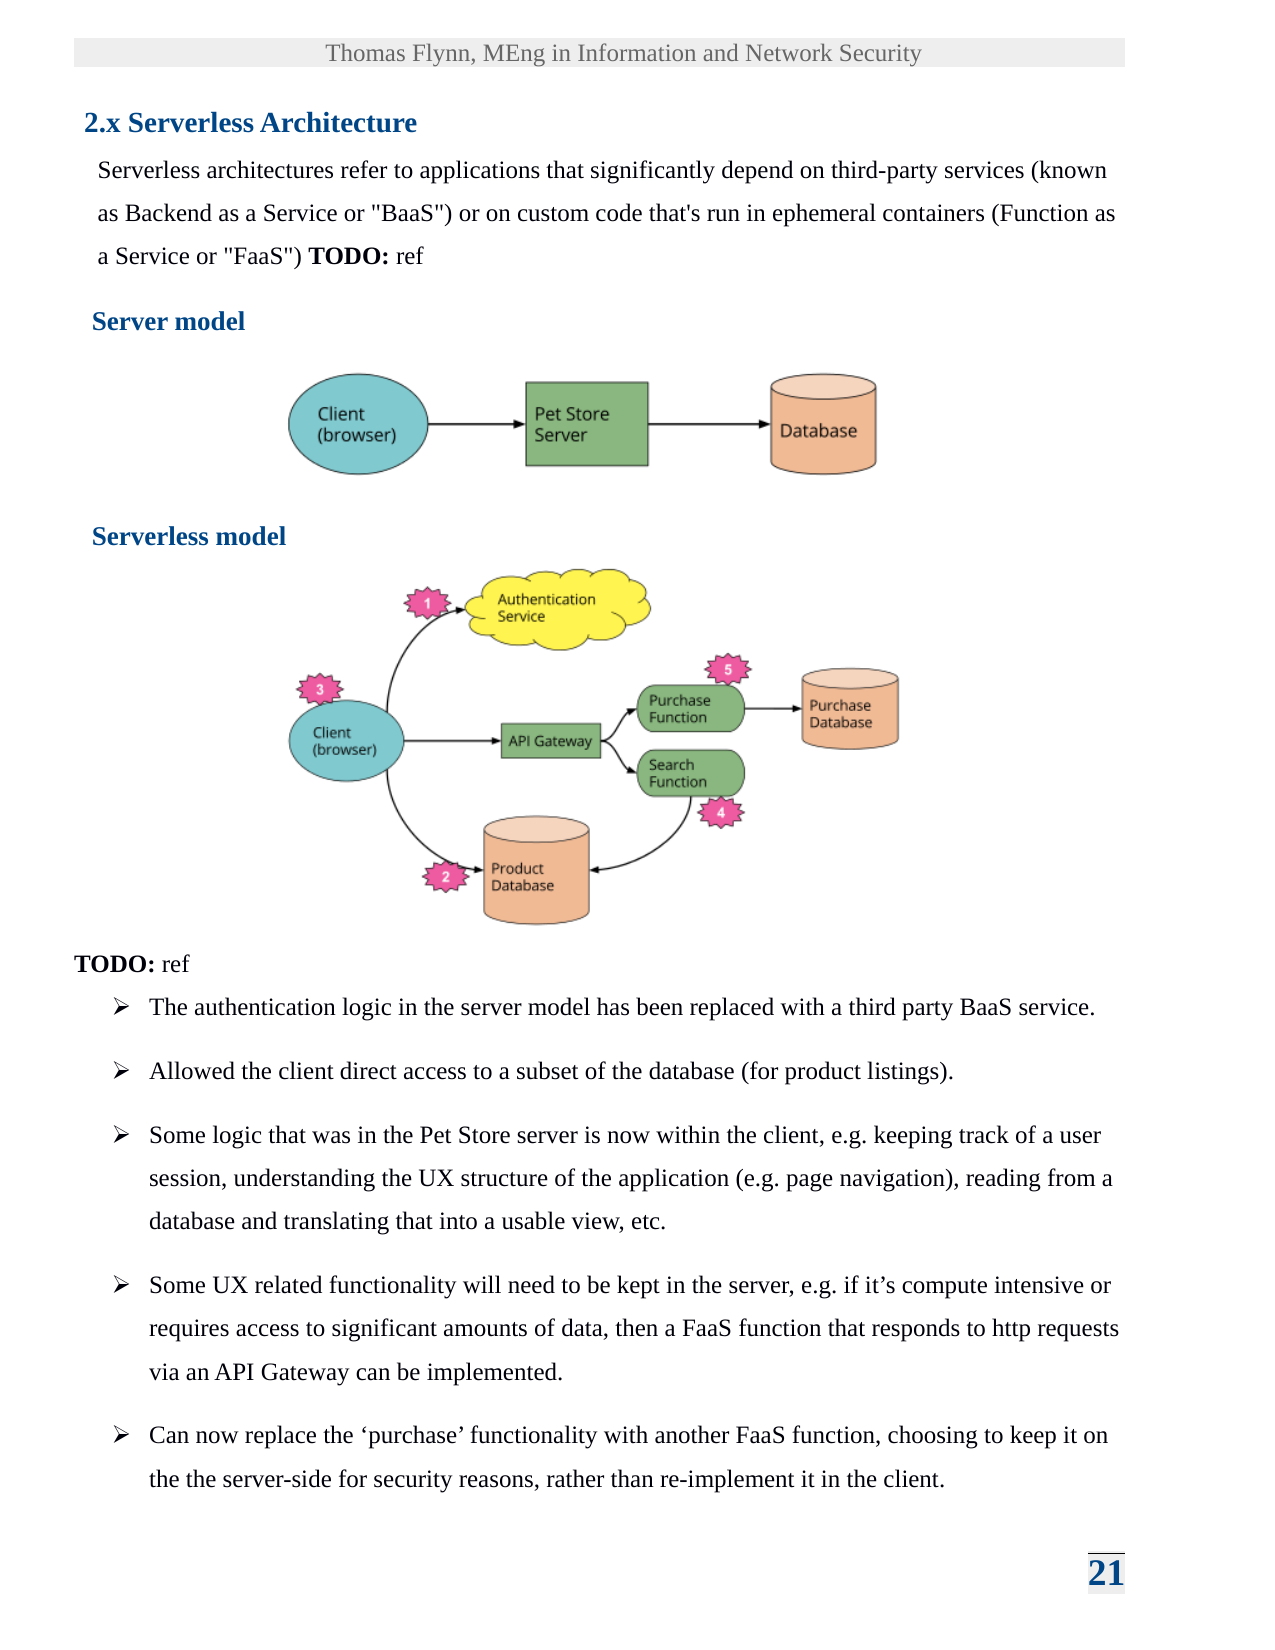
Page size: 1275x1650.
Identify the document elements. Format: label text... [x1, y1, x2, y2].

list The authentication logic in the server model has been replaced with a third party BaaS service. [111, 992, 1125, 1021]
subtitle Server model [92, 305, 1125, 337]
picture [275, 352, 882, 482]
picture [273, 554, 903, 932]
list Allowed the client direct access to a subset of the database (for product listings). [111, 1056, 1125, 1085]
list Can now replace the ‘purchase’ functionality with another FaaS function, choosing to keep it on the the server-side for security reasons, rather than re-implement it in the client. [111, 1421, 1125, 1492]
subtitle Serverless model [92, 520, 1125, 551]
text TODO: ref [74, 949, 1125, 978]
list Some UX related functionality will need to be kept in the server, e.g. if it’s compute intensive or requires access to significant amounts of data, then a FaaS function that responds to http requests via an API Gateway can be implemented. [111, 1270, 1125, 1385]
list Some logic that was in the Pet Store server is now within the client, e.g. keeping track of a user session, understanding the UX structure of the application (e.g. page navigation), reading from a database and translating that into a usable view, etc. [111, 1120, 1125, 1235]
subtitle 2.x Serverless Architecture [81, 105, 1125, 138]
text Serverless architectures refer to applications that significantly depend on third-party services (known as Backend as a Service or "BaaS") or on custom code that's run in ephemeral containers (Function as a Service or "FaaS") TODO: ref [97, 155, 1125, 270]
